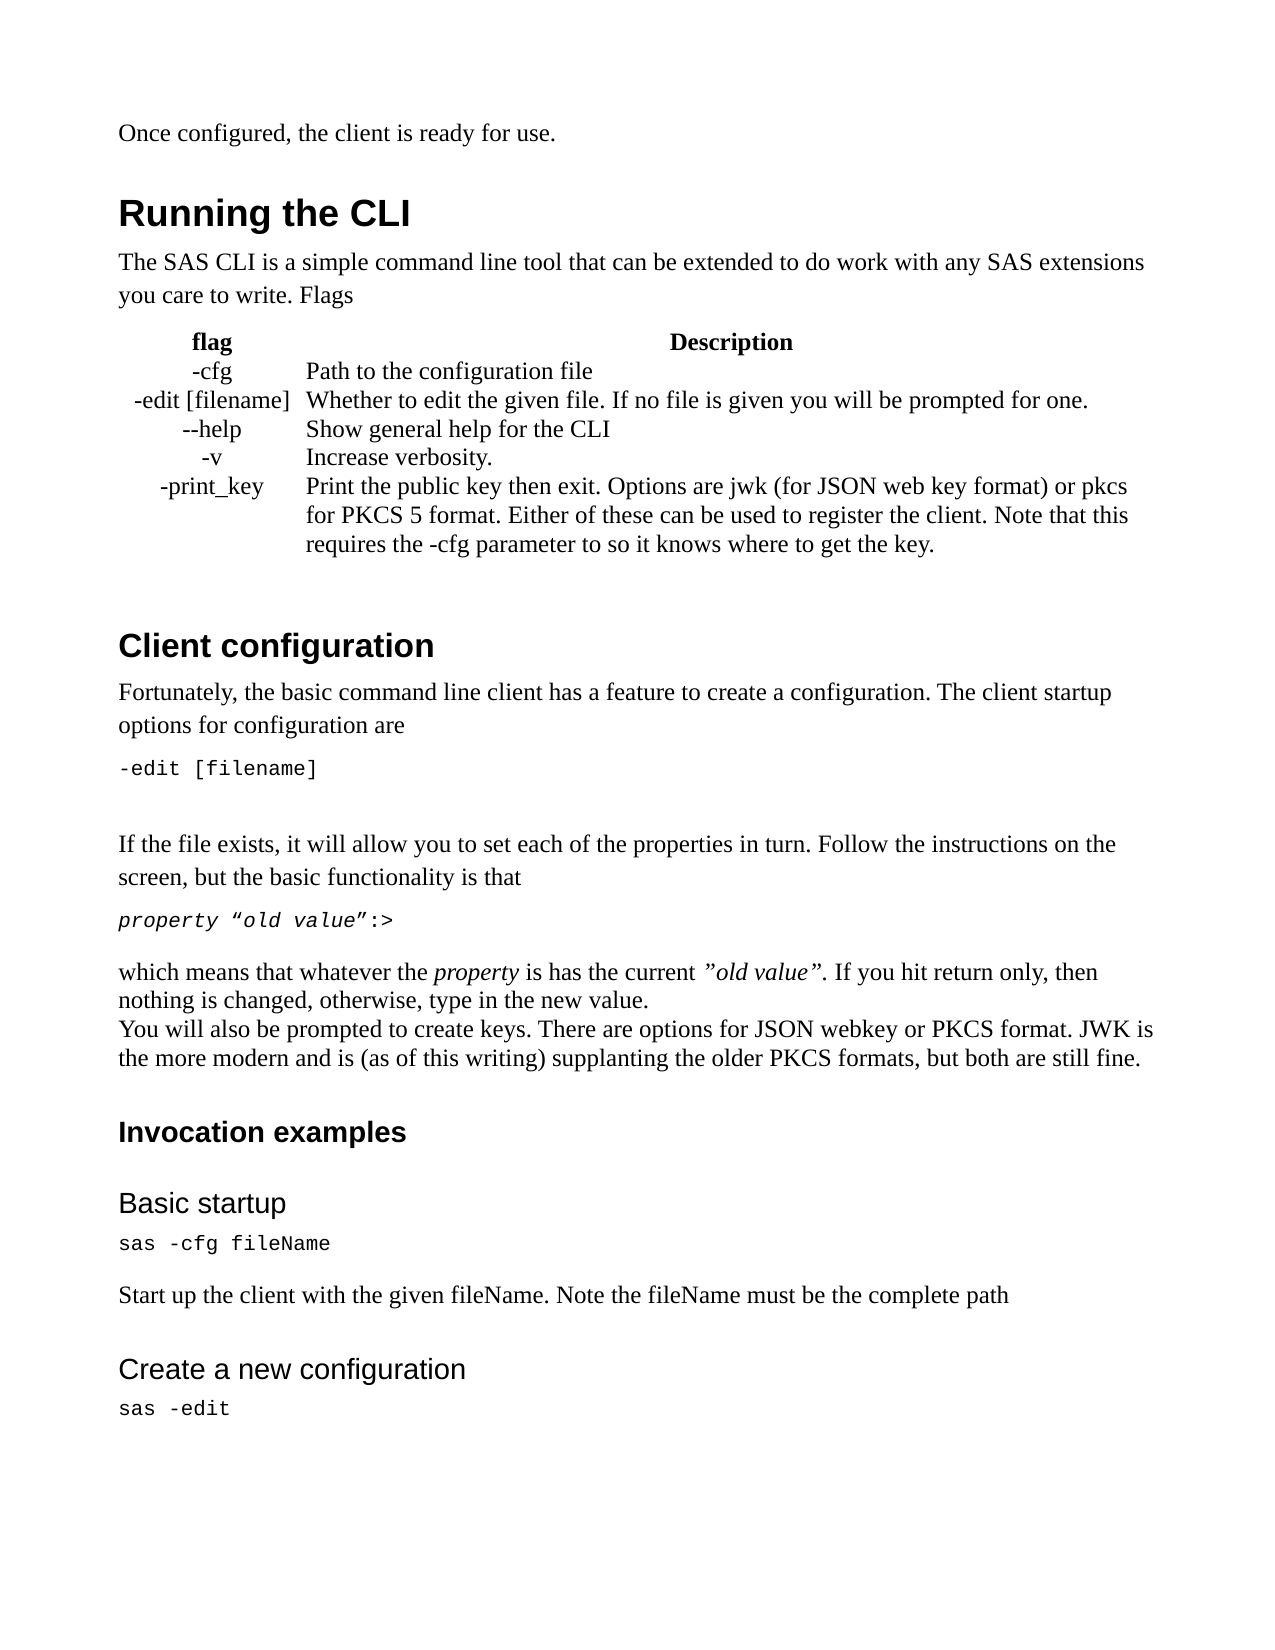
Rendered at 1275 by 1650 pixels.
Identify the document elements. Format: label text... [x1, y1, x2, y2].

text The SAS CLI is a simple command line tool that can be extended to do work with any SAS extensions you care to write. Flags [118, 247, 1157, 309]
text sas -cfg fileName [118, 1232, 1157, 1256]
text which means that whatever the property is has the current ”old value”. If you hit return only, then nothing is changed, otherwise, type in the new value. [118, 957, 1157, 1014]
text Once configured, the client is ready for use. [118, 118, 1157, 147]
subtitle Invocation examples [118, 1115, 1157, 1149]
text If the file exists, it will allow you to set each of the properties in turn. Follow the instructions on the screen, but the basic functionality is that [118, 829, 1157, 891]
text You will also be prompted to create keys. There are options for JSON webkey or PKCS format. JWK is the more modern and is (as of this writing) supplanting the older PKCS formats, but both are still fine. [118, 1014, 1157, 1072]
table_cell -cfg [118, 356, 306, 385]
table_cell -edit [filename] [118, 385, 306, 414]
table_cell Print the public key then exit. Options are jwk (for JSON web key format) or pkcs for PKCS 5 format. Either of these can be used to register the client. Note that this requires the -cfg parameter to so it knows where to get the key. [306, 471, 1157, 557]
table_cell -v [118, 443, 306, 471]
table_cell Show general help for the CLI [306, 414, 1157, 442]
text sas -edit [118, 1398, 1157, 1422]
table_cell Path to the configuration file [306, 356, 1157, 385]
text -edit [filename] [118, 758, 1157, 781]
text Start up the client with the given fileName. Note the fileName must be the complete path [118, 1280, 1157, 1308]
text Fortunately, the basic command line client has a feature to create a configuration. The client startup options for configuration are [118, 677, 1157, 739]
subtitle Client configuration [118, 626, 1157, 664]
table_cell --help [118, 414, 306, 442]
table_header flag [118, 328, 306, 356]
table_cell Increase verbosity. [306, 443, 1157, 471]
subtitle Create a new configuration [118, 1352, 1157, 1386]
subtitle Basic startup [118, 1186, 1157, 1220]
table_cell -print_key [118, 471, 306, 557]
subtitle Running the CLI [118, 191, 1157, 234]
table_header Description [306, 328, 1157, 356]
text property “old value”:> [118, 909, 1157, 933]
table_cell Whether to edit the given file. If no file is given you will be prompted for one. [306, 385, 1157, 414]
